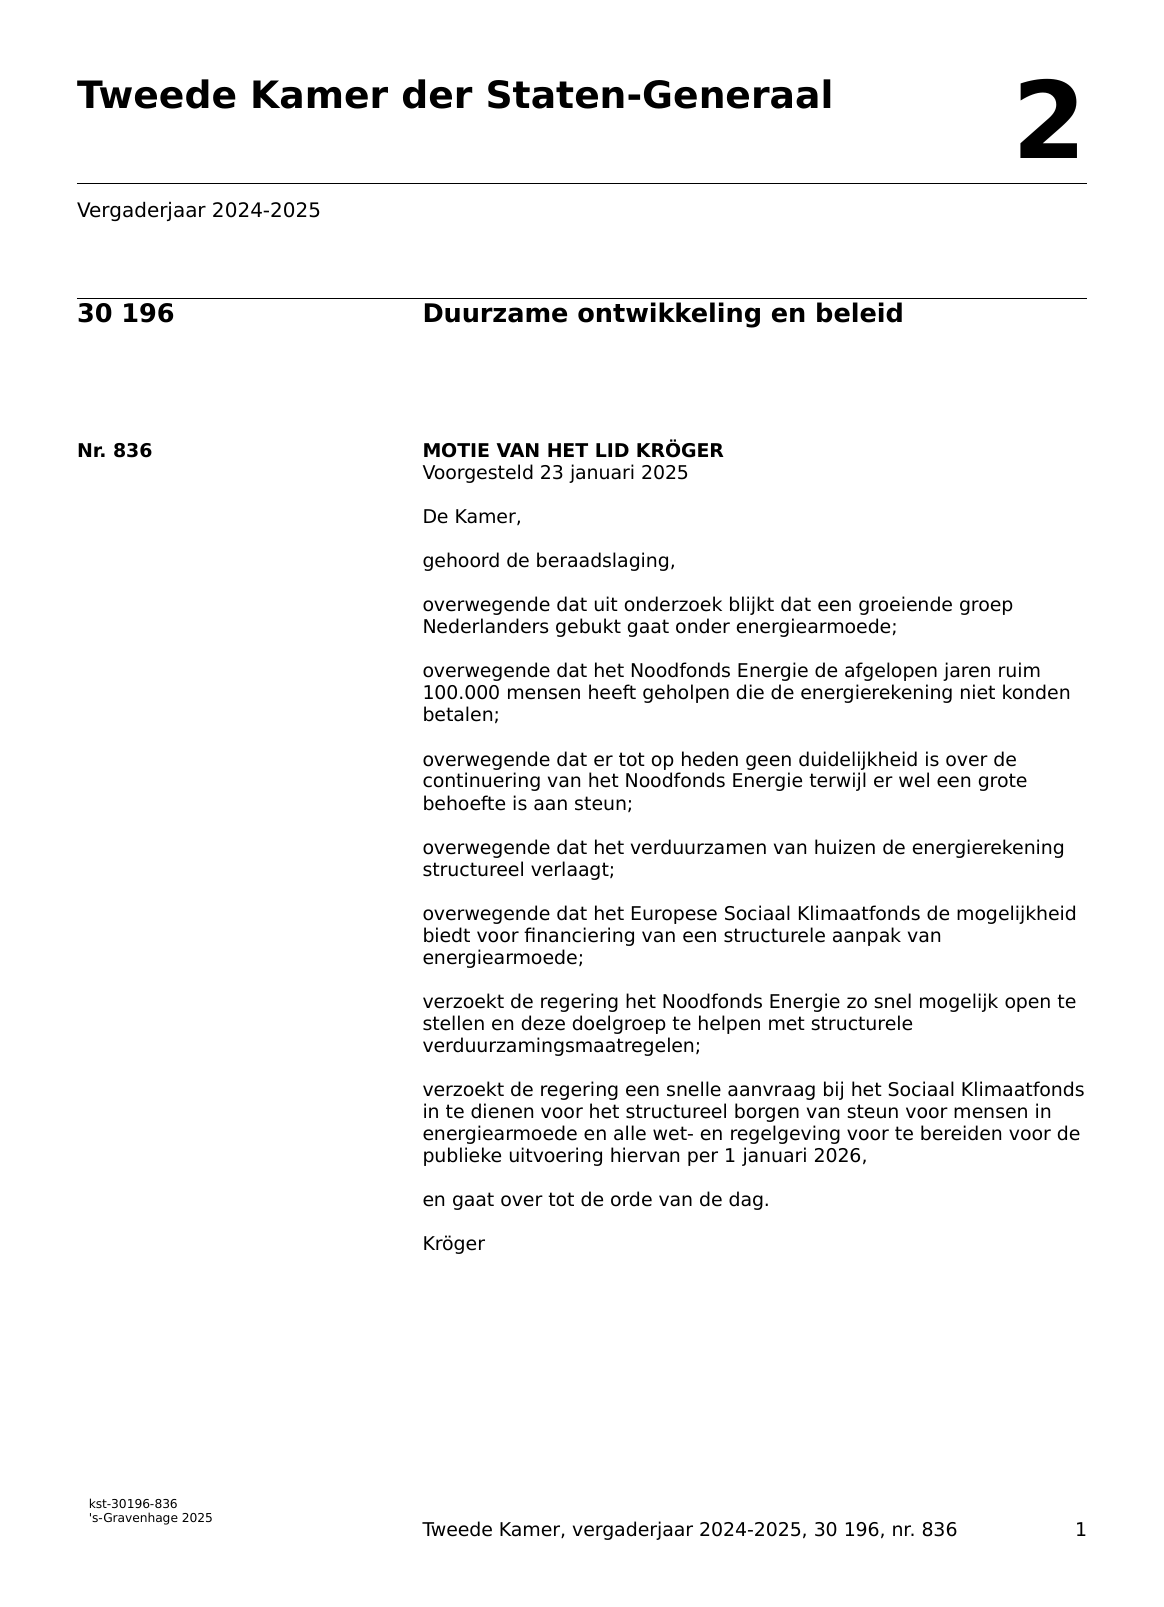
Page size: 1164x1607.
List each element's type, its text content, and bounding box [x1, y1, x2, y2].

text en gaat over tot de orde van de dag. [422, 1189, 1087, 1211]
table_header Tweede Kamer der Staten-Generaal [77, 59, 886, 183]
text overwegende dat het Noodfonds Energie de afgelopen jaren ruim 100.000 mensen heeft geholpen die de energierekening niet konden betalen; [422, 660, 1087, 726]
text verzoekt de regering een snelle aanvraag bij het Sociaal Klimaatfonds in te dienen voor het structureel borgen van steun voor mensen in energiearmoede en alle wet- en regelgeving voor te bereiden voor de publieke uitvoering hiervan per 1 januari 2026, [422, 1079, 1087, 1167]
subtitle Nr. 836 MOTIE VAN HET LID KRÖGER [77, 440, 1087, 462]
text kst-30196-836 [88, 1497, 323, 1511]
text overwegende dat er tot op heden geen duidelijkheid is over de continuering van het Noodfonds Energie terwijl er wel een grote behoefte is aan steun; [422, 748, 1087, 814]
text Kröger [422, 1233, 1087, 1255]
text verzoekt de regering het Noodfonds Energie zo snel mogelijk open te stellen en deze doelgroep te helpen met structurele verduurzamingsmaatregelen; [422, 991, 1087, 1057]
text Voorgesteld 23 januari 2025 [422, 462, 1087, 484]
table_cell Vergaderjaar 2024-2025 [77, 184, 1087, 298]
text 's-Gravenhage 2025 [88, 1511, 323, 1525]
text overwegende dat het Europese Sociaal Klimaatfonds de mogelijkheid biedt voor financiering van een structurele aanpak van energiearmoede; [422, 903, 1087, 969]
text gehoord de beraadslaging, [422, 550, 1087, 572]
text De Kamer, [422, 506, 1087, 528]
table_header 2 [886, 59, 1087, 183]
subtitle 30 196 Duurzame ontwikkeling en beleid [77, 299, 1087, 329]
text overwegende dat uit onderzoek blijkt dat een groeiende groep Nederlanders gebukt gaat onder energiearmoede; [422, 594, 1087, 638]
text overwegende dat het verduurzamen van huizen de energierekening structureel verlaagt; [422, 837, 1087, 881]
